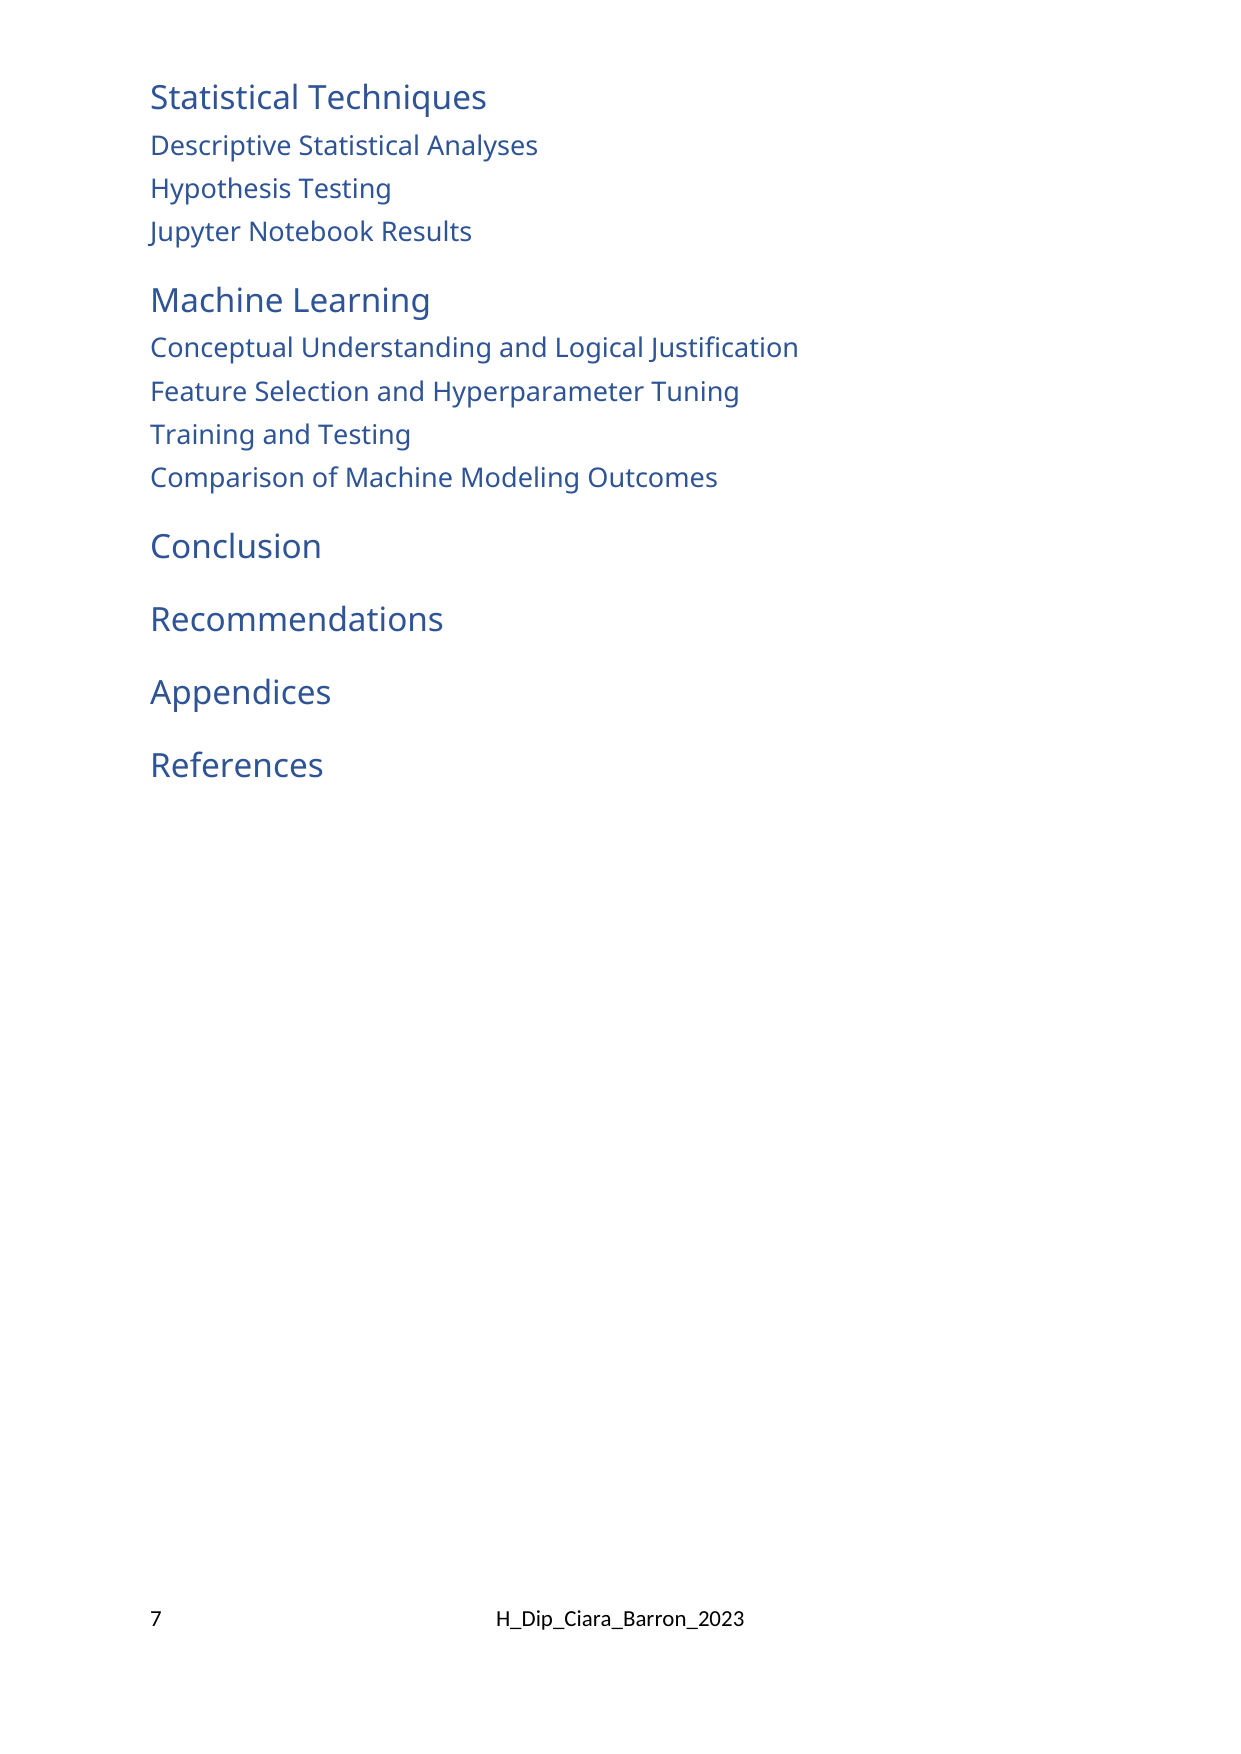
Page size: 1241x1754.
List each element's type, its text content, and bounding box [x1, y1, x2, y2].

subtitle Training and Testing [150, 415, 1090, 452]
subtitle Comparison of Machine Modeling Outcomes [150, 458, 1090, 495]
subtitle Recommendations [150, 596, 1090, 641]
subtitle Feature Selection and Hyperparameter Tuning [150, 372, 1090, 409]
subtitle Statistical Techniques [150, 74, 1090, 119]
subtitle Hypothesis Testing [150, 169, 1090, 206]
subtitle Descriptive Statistical Analyses [150, 126, 1090, 163]
subtitle Jupyter Notebook Results [150, 212, 1090, 249]
subtitle Conclusion [150, 523, 1090, 568]
subtitle References [150, 742, 1090, 787]
subtitle Appendices [150, 669, 1090, 714]
subtitle Machine Learning [150, 277, 1090, 322]
subtitle Conceptual Understanding and Logical Justification [150, 329, 1090, 366]
